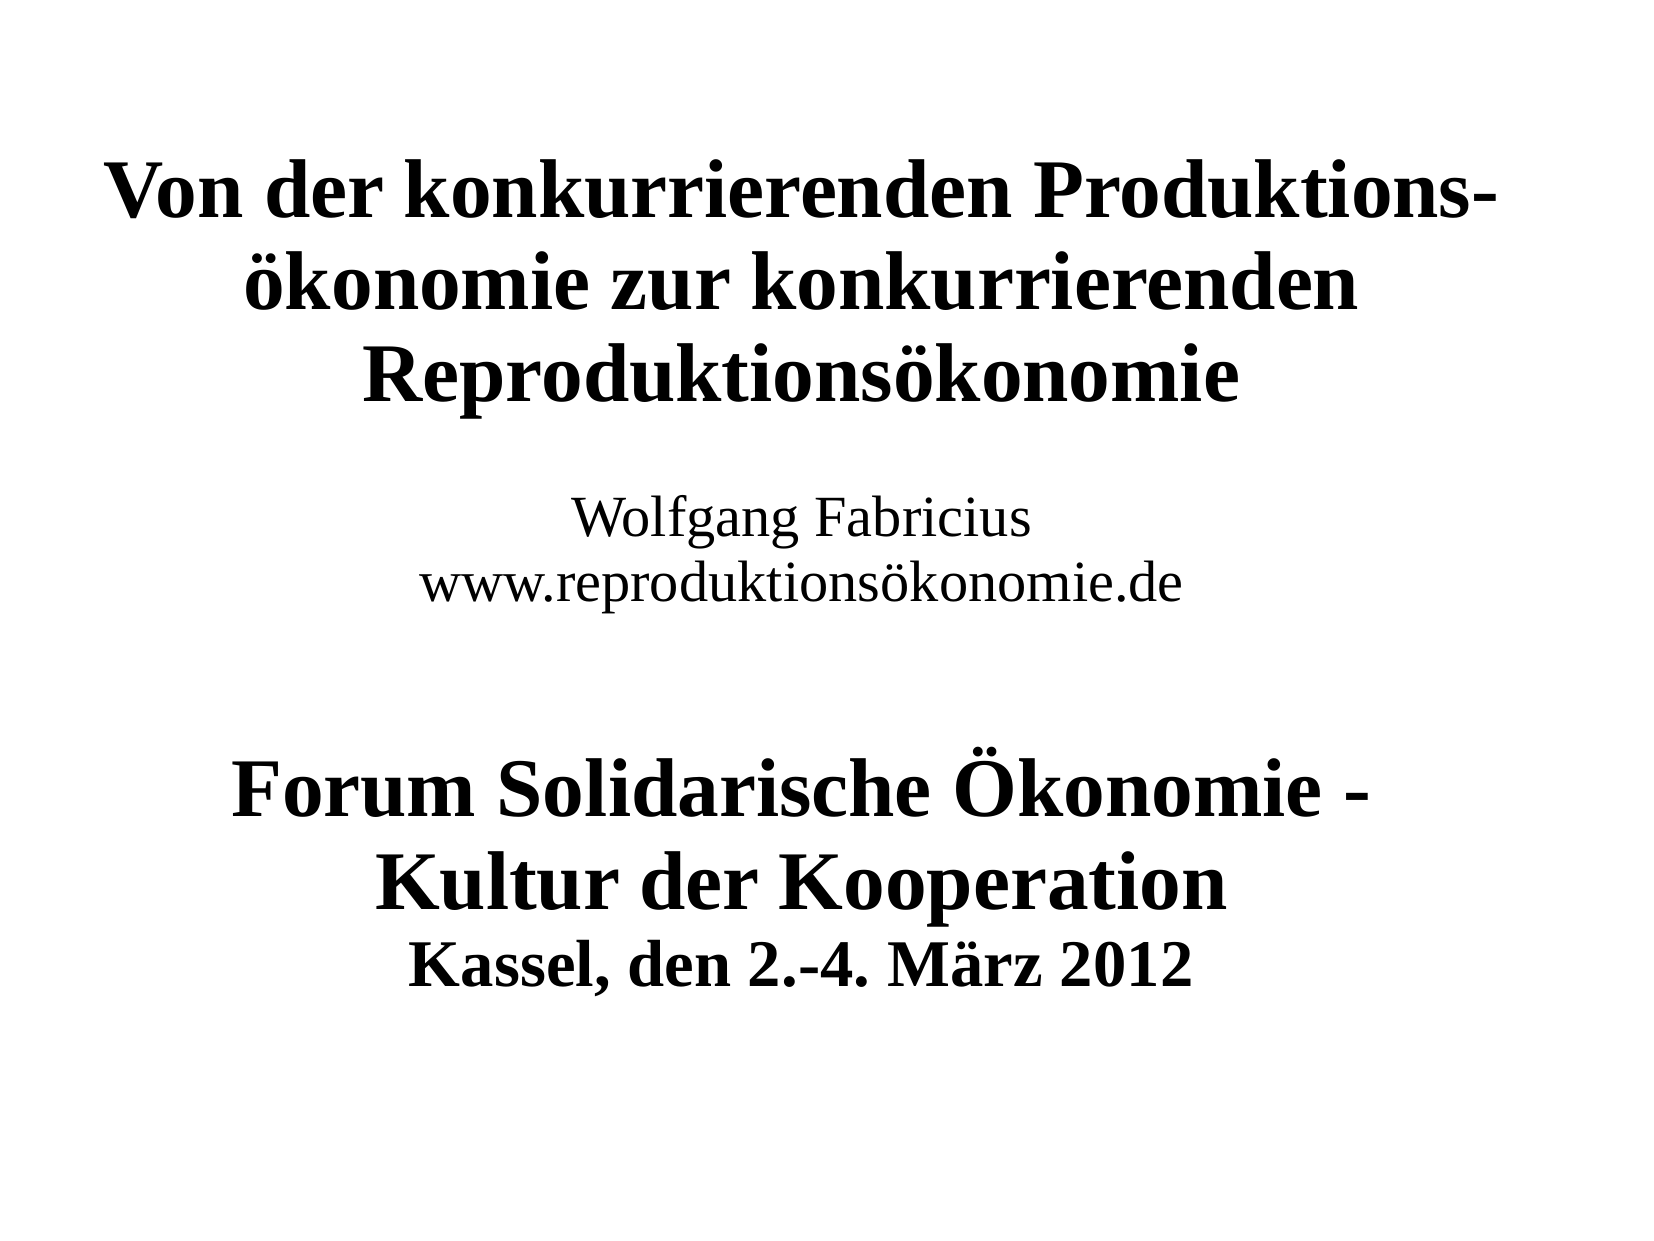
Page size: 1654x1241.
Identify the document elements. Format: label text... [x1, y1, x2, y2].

text_box Von der konkurrierenden Produktions- ökonomie zur konkurrierenden Reproduktionsökonomie Wolfgang Fabricius www.reproduktionsökonomie.de Forum Solidarische Ökonomie - Kultur der Kooperation Kassel, den 2.-4. März 2012 [88, 135, 1565, 1009]
